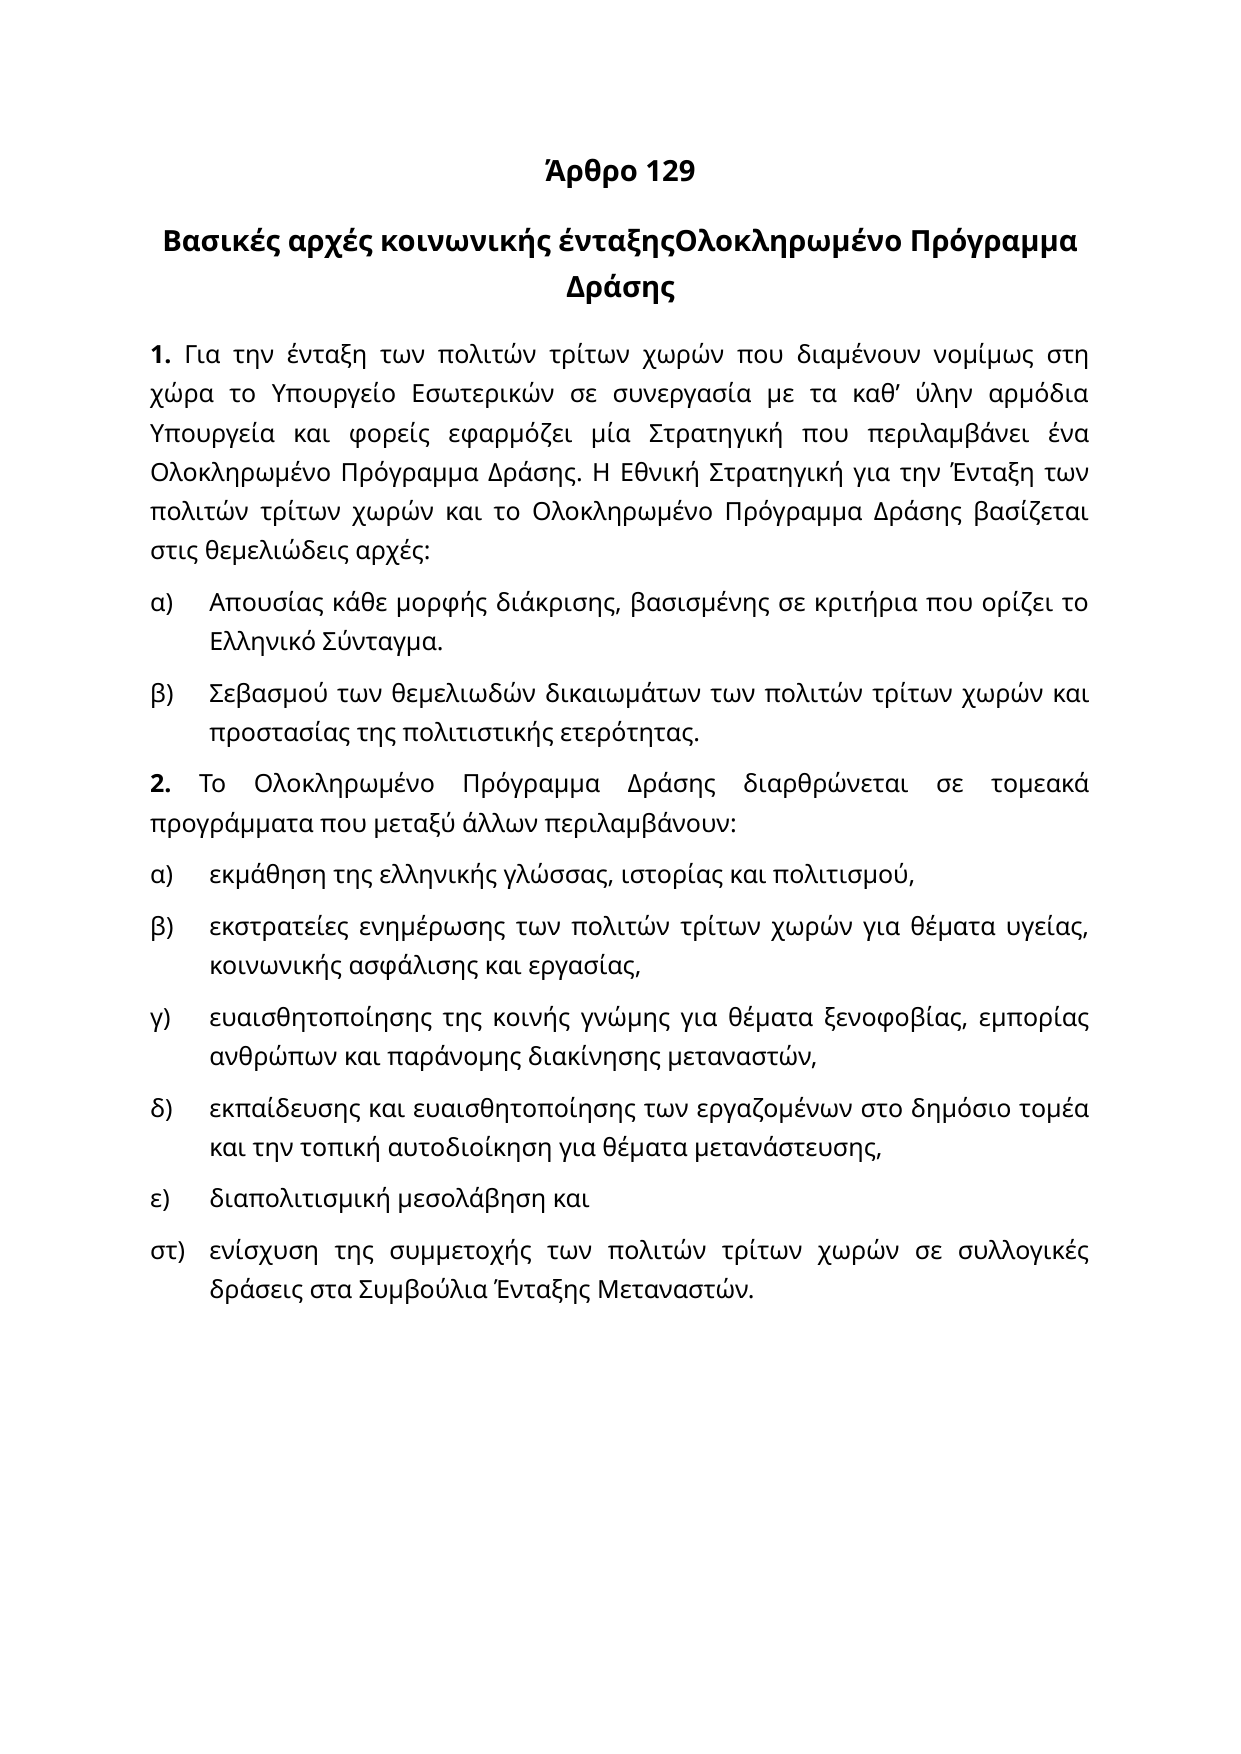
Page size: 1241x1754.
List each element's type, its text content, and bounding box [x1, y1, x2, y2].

list α) Απουσίας κάθε μορφής διάκρισης, βασισμένης σε κριτήρια που ορίζει το Ελληνικό Σύνταγμα. [150, 584, 1090, 658]
subtitle Άρθρο 129 [150, 150, 1090, 190]
text 2. Το Ολοκληρωμένο Πρόγραμμα Δράσης διαρθρώνεται σε τομεακά προγράμματα που μεταξύ άλλων περιλαμβάνουν: [150, 766, 1090, 839]
list δ) εκπαίδευσης και ευαισθητοποίησης των εργαζομένων στο δημόσιο τομέα και την τοπική αυτοδιοίκηση για θέματα μετανάστευσης, [150, 1090, 1090, 1163]
list β) Σεβασμού των θεμελιωδών δικαιωμάτων των πολιτών τρίτων χωρών και προστασίας της πολιτιστικής ετερότητας. [150, 675, 1090, 748]
list β) εκστρατείες ενημέρωσης των πολιτών τρίτων χωρών για θέματα υγείας, κοινωνικής ασφάλισης και εργασίας, [150, 908, 1090, 982]
list γ) ευαισθητοποίησης της κοινής γνώμης για θέματα ξενοφοβίας, εμπορίας ανθρώπων και παράνομης διακίνησης μεταναστών, [150, 999, 1090, 1073]
text 1. Για την ένταξη των πολιτών τρίτων χωρών που διαμένουν νομίμως στη χώρα το Υπουργείο Εσωτερικών σε συνεργασία με τα καθ’ ύλην αρμόδια Υπουργεία και φορείς εφαρμόζει μία Στρατηγική που περιλαμβάνει ένα Ολοκληρωμένο Πρόγραμμα Δράσης. Η Εθνική Στρατηγική για την Ένταξη των πολιτών τρίτων χωρών και το Ολοκληρωμένο Πρόγραμμα Δράσης βασίζεται στις θεμελιώδεις αρχές: [150, 337, 1090, 567]
subtitle Βασικές αρχές κοινωνικής ένταξηςΟλοκληρωμένο Πρόγραμμα Δράσης [150, 221, 1090, 306]
list στ) ενίσχυση της συμμετοχής των πολιτών τρίτων χωρών σε συλλογικές δράσεις στα Συμβούλια Ένταξης Μεταναστών. [150, 1233, 1090, 1306]
list ε) διαπολιτισμική μεσολάβηση και [150, 1181, 1090, 1215]
list α) εκμάθηση της ελληνικής γλώσσας, ιστορίας και πολιτισμού, [150, 857, 1090, 891]
